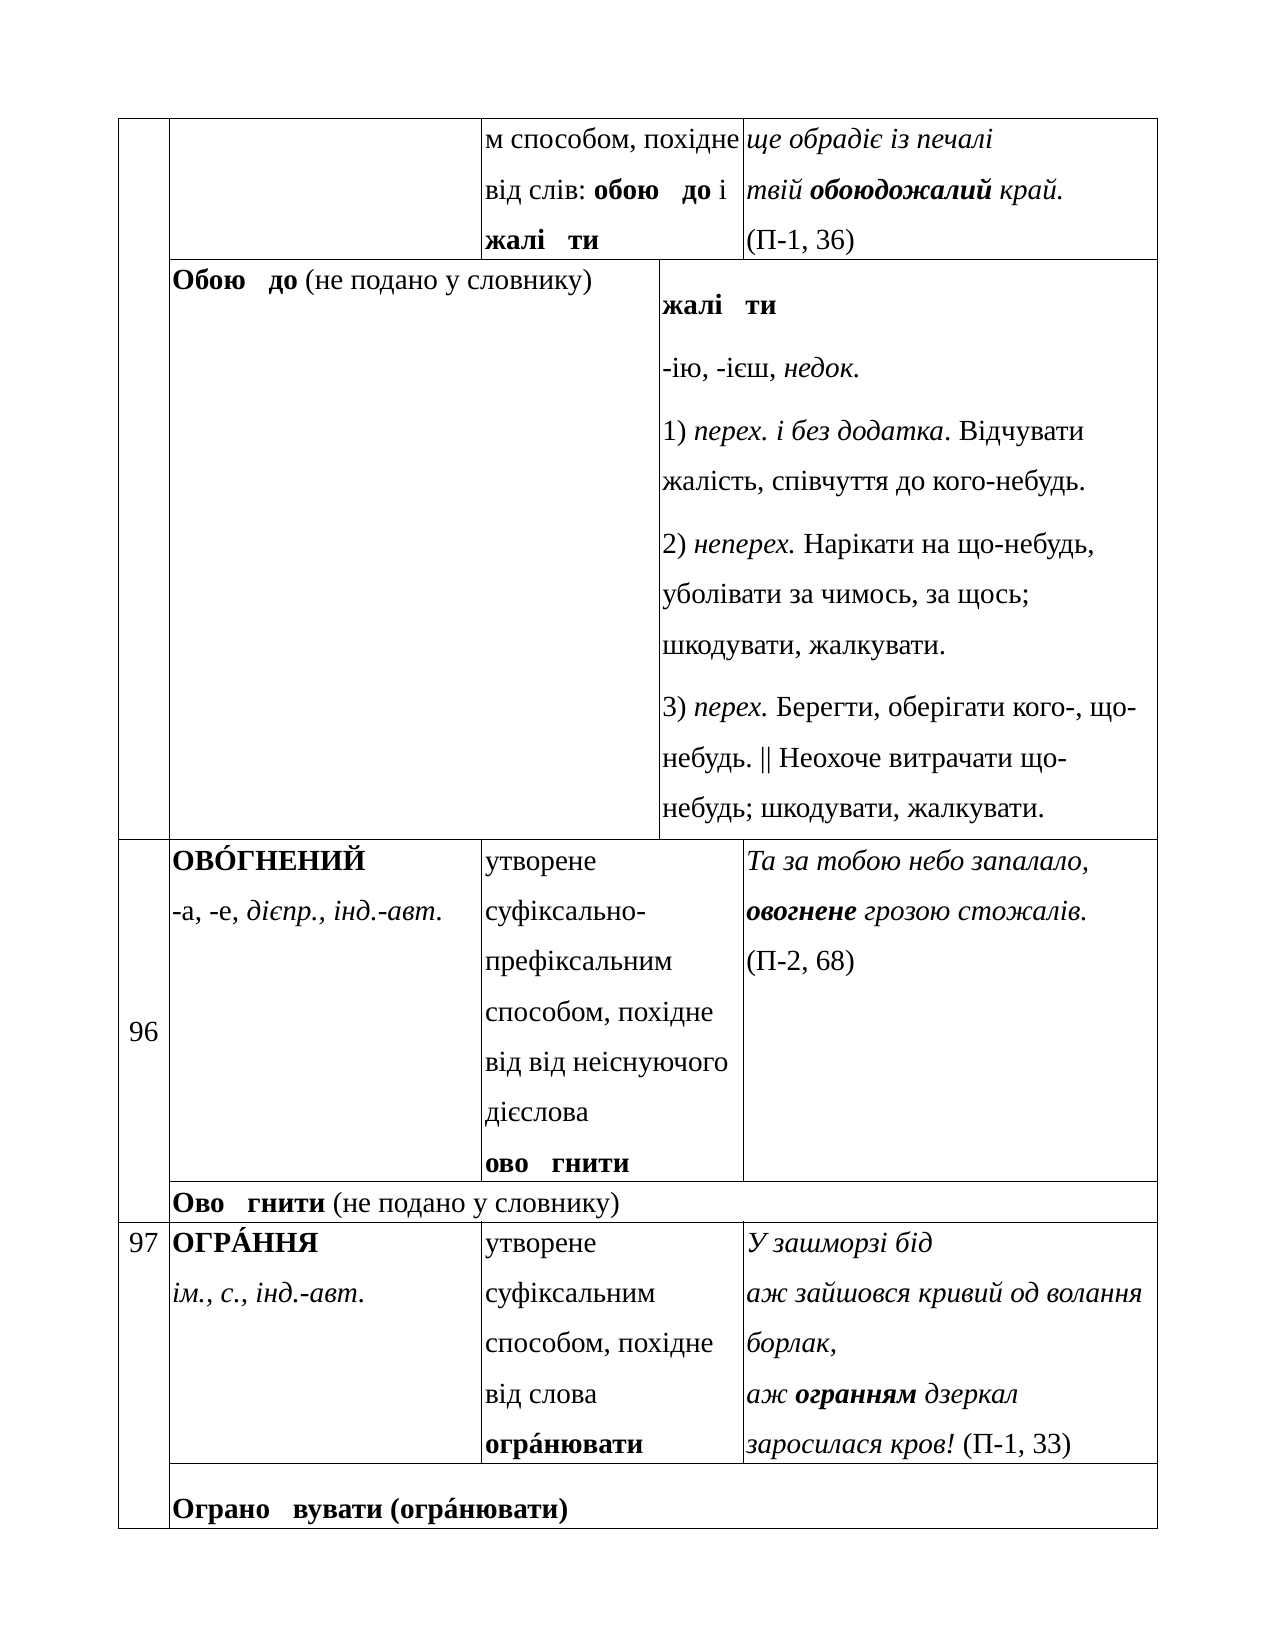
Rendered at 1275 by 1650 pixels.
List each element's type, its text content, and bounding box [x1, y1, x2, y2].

table_cell Огрáння ім., с., інд.-авт. [170, 1223, 481, 1463]
table_cell ще обрадіє із печалі твій обоюдожалий край. (П‑1, 36) [744, 119, 1157, 259]
table_cell Овогнити (не подано у словнику) [170, 1182, 1157, 1221]
table_cell 96 [119, 840, 169, 1221]
table_cell Ограновувати (огрáнювати) [170, 1464, 1157, 1528]
table_cell 97 [119, 1223, 169, 1528]
table_cell Обоюдо (не подано у словнику) [170, 260, 659, 839]
table_cell [170, 119, 481, 259]
table_cell жаліти -ію, -ієш, недок. 1) перех. і без додатка. Відчувати жалість, співчуття до кого-небудь. 2) неперех. Нарікати на що-небудь, уболівати за чимось, за щось; шкодувати, жалкувати. 3) перех. Берегти, оберігати кого-, що-небудь. || Неохоче витрачати що-небудь; шкодувати, жалкувати. [660, 260, 1157, 839]
table_cell У зашморзі бід аж зайшовся кривий од волання борлак, аж огранням дзеркал заросилася кров! (П‑1, 33) [744, 1223, 1157, 1463]
table_cell Та за тобою небо запалало, овогнене грозою стожалів. (П‑2, 68) [744, 840, 1157, 1181]
table_cell [119, 119, 169, 839]
table_cell утворене суфіксальним способом, похідне від слова огрáнювати [482, 1223, 743, 1463]
table_cell ОвÓгнений -а, -е, дієпр., інд.-авт. [170, 840, 481, 1181]
table_cell утворене суфіксально-префіксальним способом, похідне від від неіснуючого дієслова овогнити [482, 840, 743, 1181]
table_cell м способом, похідне від слів: обоюдо і жаліти [482, 119, 743, 259]
